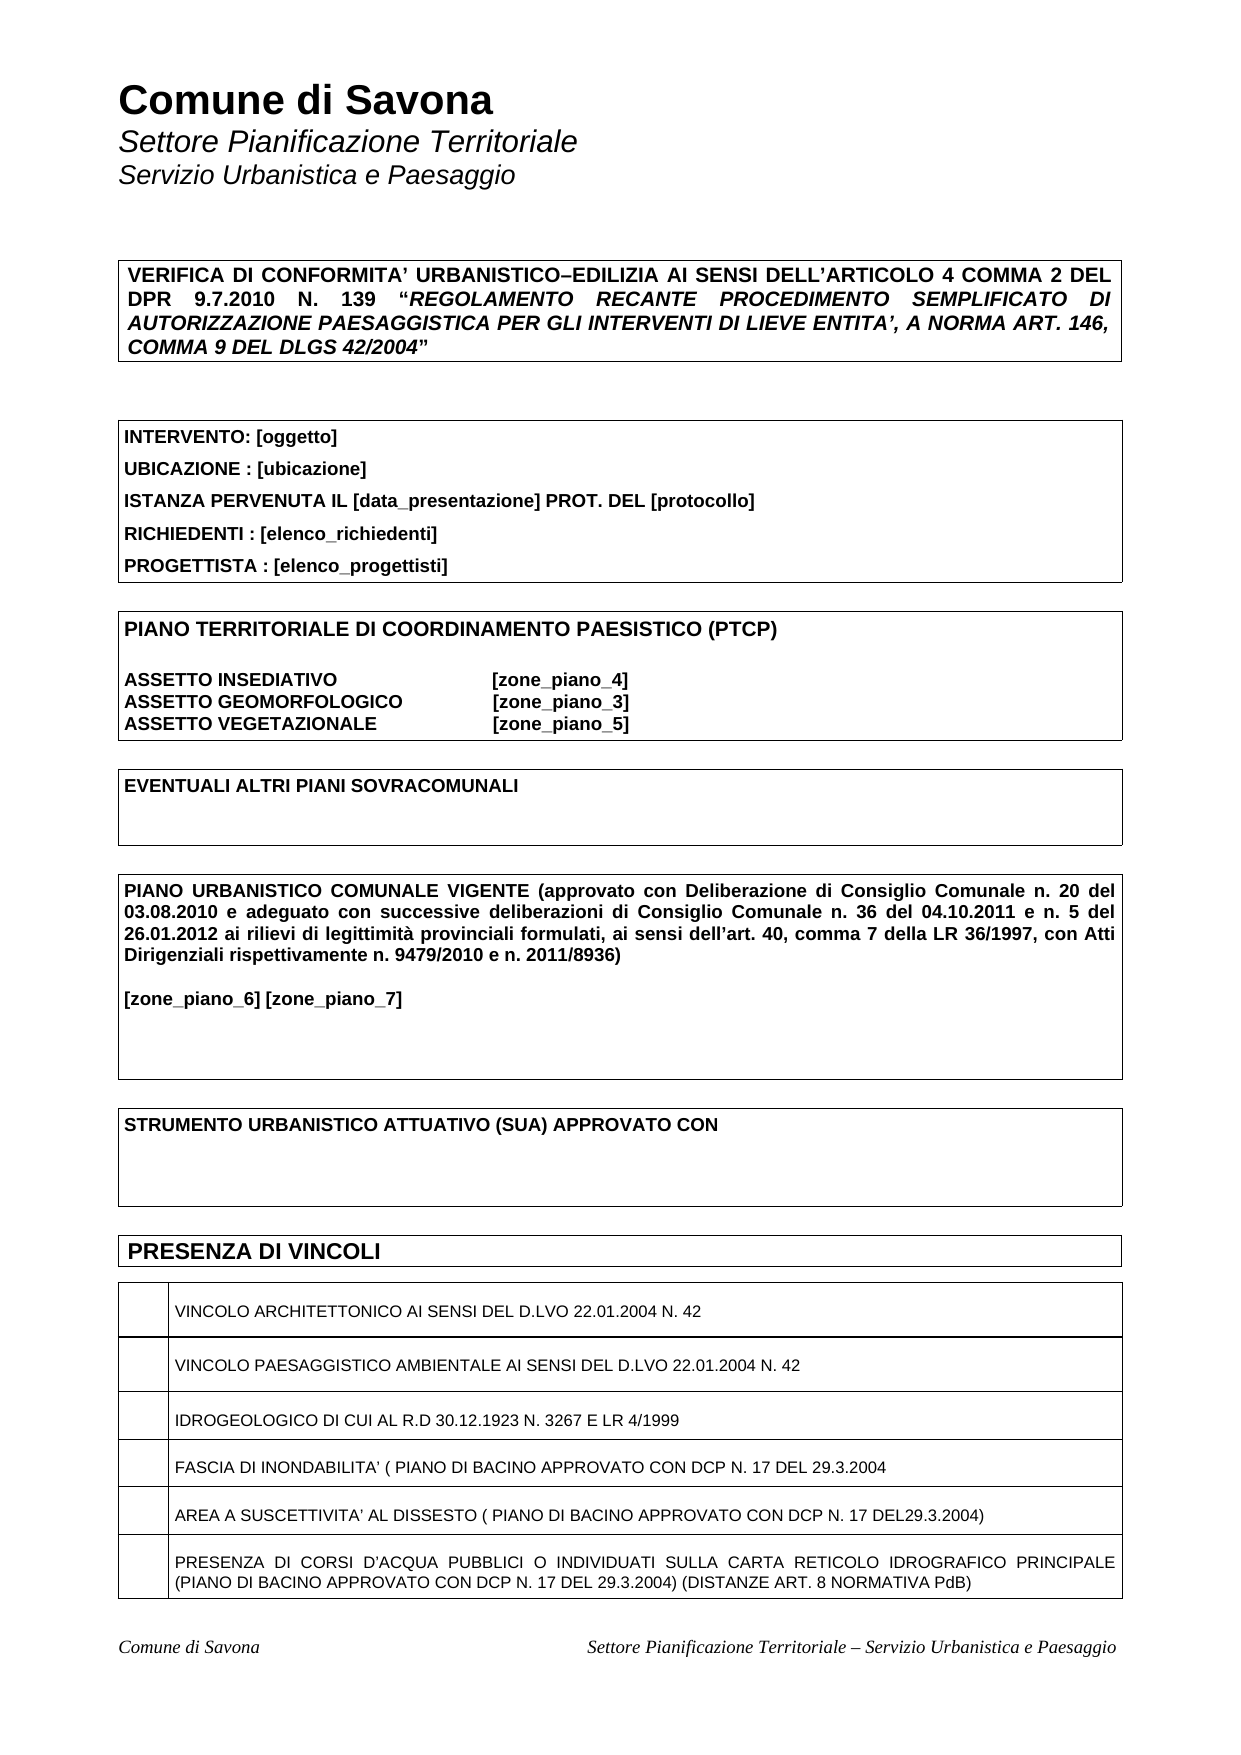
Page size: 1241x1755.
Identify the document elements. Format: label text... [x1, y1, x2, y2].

table_header VINCOLO ARCHITETTONICO AI SENSI DEL D.LVO 22.01.2004 N. 42 [169, 1283, 1122, 1336]
text Settore Pianificazione Territoriale [118, 123, 1122, 159]
table_cell [119, 1487, 168, 1534]
table_header EVENTUALI ALTRI PIANI SOVRACOMUNALI [119, 770, 1122, 845]
table_header PIANO TERRITORIALE DI COORDINAMENTO PAESISTICO (PTCP) ASSETTO INSEDIATIVO [zone_piano_4] ASSETTO GEOMORFOLOGICO [zone_piano_3] ASSETTO VEGETAZIONALE [zone_piano_5] [119, 612, 1122, 740]
text PRESENZA DI VINCOLI [119, 1236, 1121, 1266]
table_cell VINCOLO PAESAGGISTICO AMBIENTALE AI SENSI DEL D.LVO 22.01.2004 N. 42 [169, 1338, 1122, 1391]
table_cell PRESENZA DI CORSI D’ACQUA PUBBLICI O INDIVIDUATI SULLA CARTA RETICOLO IDROGRAFICO PRINCIPALE (PIANO DI BACINO APPROVATO CON DCP N. 17 DEL 29.3.2004) (DISTANZE ART. 8 NORMATIVA PdB) [169, 1535, 1122, 1598]
text VERIFICA DI CONFORMITA’ URBANISTICO–EDILIZIA AI SENSI DELL’ARTICOLO 4 COMMA 2 DEL DPR 9.7.2010 N. 139 “REGOLAMENTO RECANTE PROCEDIMENTO SEMPLIFICATO DI AUTORIZZAZIONE PAESAGGISTICA PER GLI INTERVENTI DI LIEVE ENTITA’, A NORMA ART. 146, COMMA 9 DEL DLGS 42/2004” [119, 261, 1121, 361]
table_header PIANO URBANISTICO COMUNALE VIGENTE (approvato con Deliberazione di Consiglio Comunale n. 20 del 03.08.2010 e adeguato con successive deliberazioni di Consiglio Comunale n. 36 del 04.10.2011 e n. 5 del 26.01.2012 ai rilievi di legittimità provinciali formulati, ai sensi dell’art. 40, comma 7 della LR 36/1997, con Atti Dirigenziali rispettivamente n. 9479/2010 e n. 2011/8936) [zone_piano_6] [zone_piano_7] [119, 875, 1122, 1079]
table_header INTERVENTO: [oggetto] UBICAZIONE : [ubicazione] ISTANZA PERVENUTA IL [data_presentazione] PROT. DEL [protocollo] RICHIEDENTI : [elenco_richiedenti] PROGETTISTA : [elenco_progettisti] [119, 421, 1122, 582]
table_cell [119, 1440, 168, 1486]
table_cell [119, 1535, 168, 1598]
table_cell [119, 1338, 168, 1391]
table_cell FASCIA DI INONDABILITA’ ( PIANO DI BACINO APPROVATO CON DCP N. 17 DEL 29.3.2004 [169, 1440, 1122, 1486]
table_cell [119, 1392, 168, 1439]
table_cell AREA A SUSCETTIVITA’ AL DISSESTO ( PIANO DI BACINO APPROVATO CON DCP N. 17 DEL29.3.2004) [169, 1487, 1122, 1534]
table_header STRUMENTO URBANISTICO ATTUATIVO (SUA) APPROVATO CON [119, 1109, 1122, 1206]
text Comune di Savona [118, 75, 1122, 123]
table_cell IDROGEOLOGICO DI CUI AL R.D 30.12.1923 N. 3267 E LR 4/1999 [169, 1392, 1122, 1439]
table_header [119, 1283, 168, 1336]
text Servizio Urbanistica e Paesaggio [118, 159, 1122, 190]
